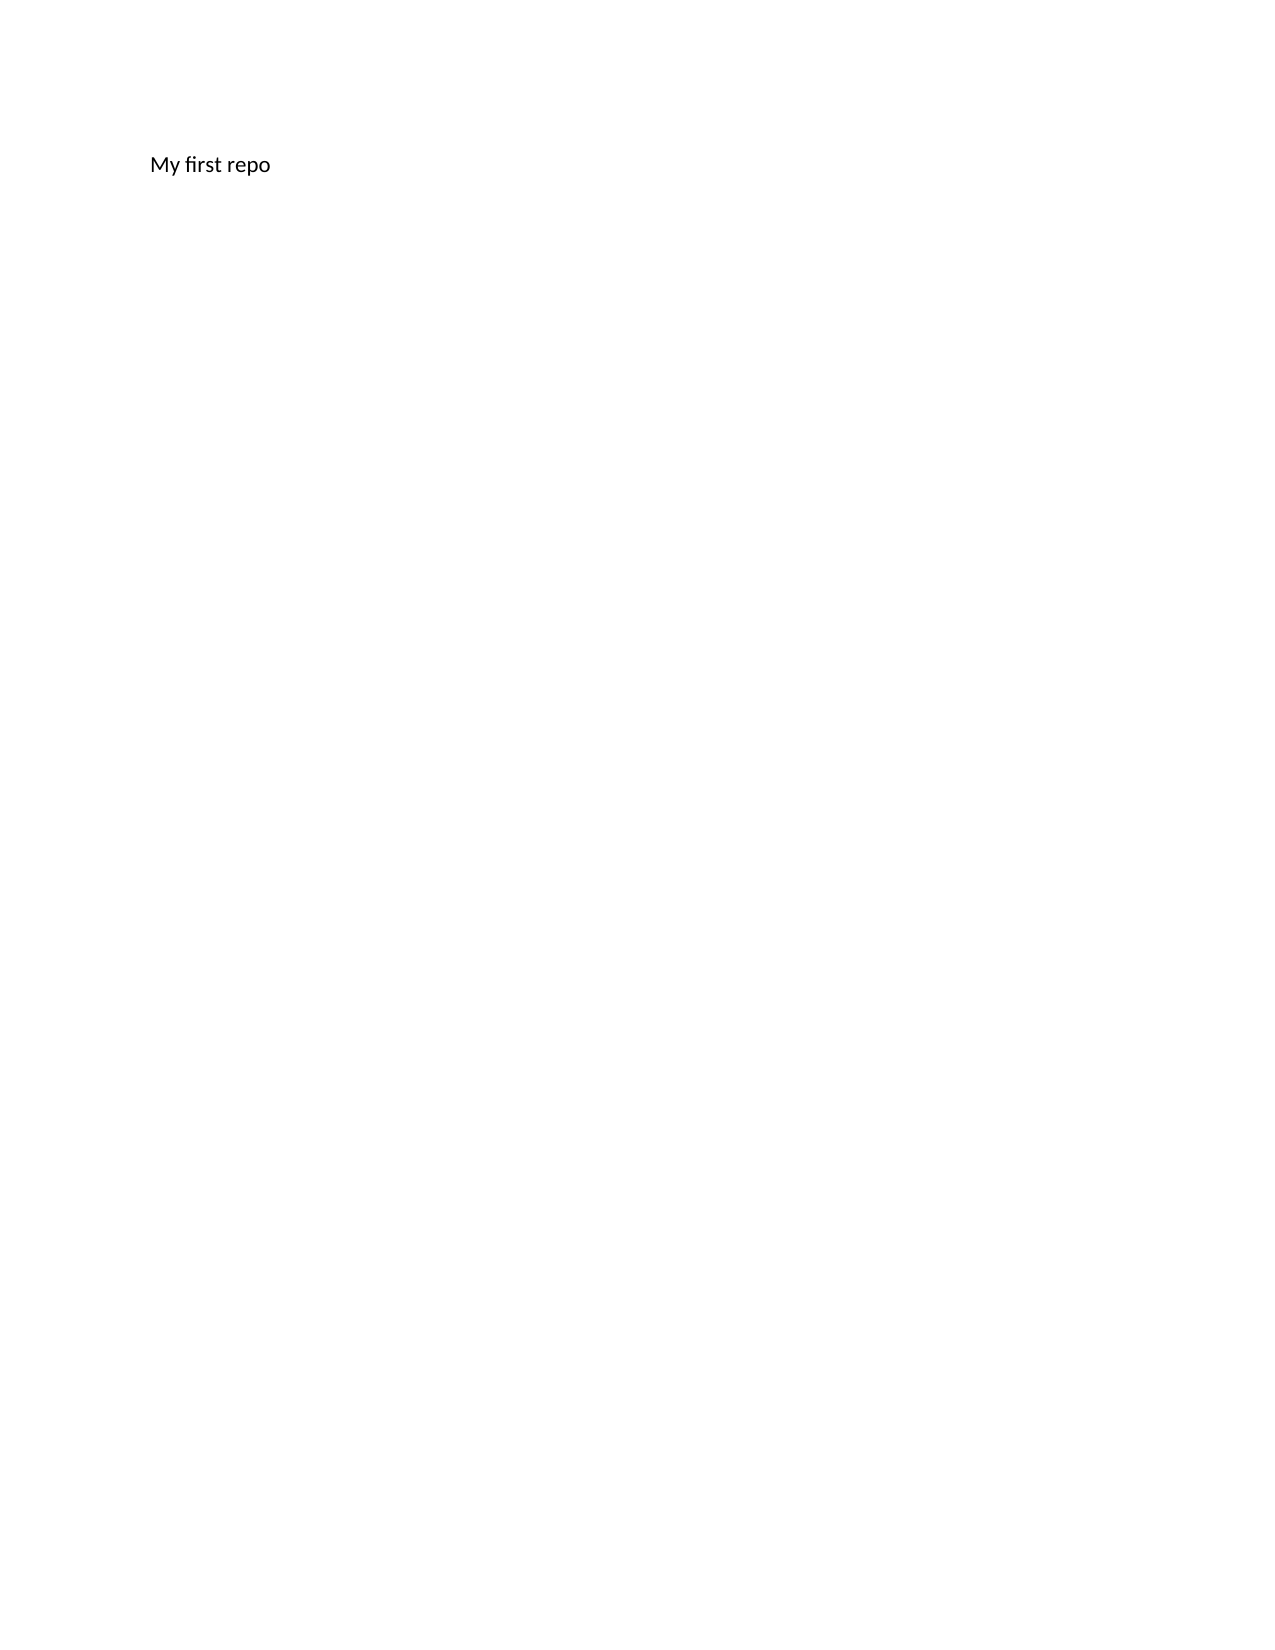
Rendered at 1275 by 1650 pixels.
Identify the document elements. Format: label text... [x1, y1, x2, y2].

text My first repo [150, 150, 1125, 178]
